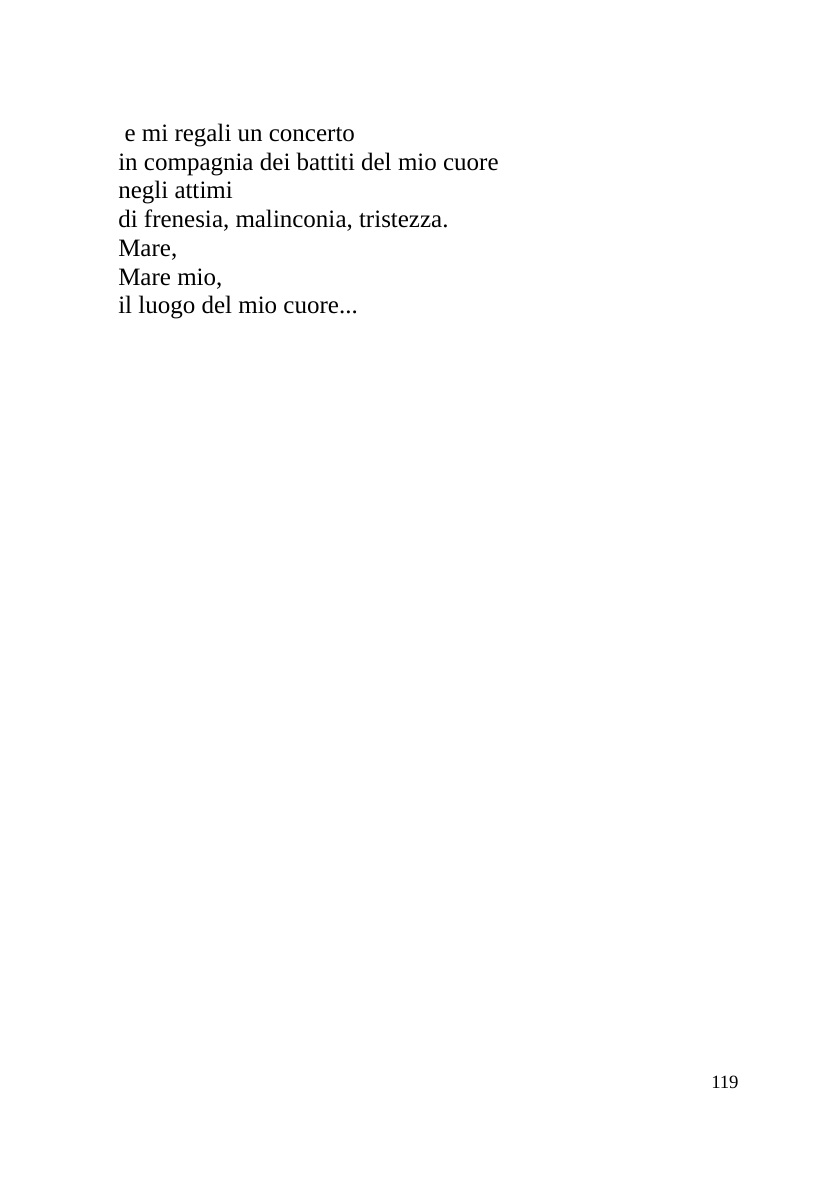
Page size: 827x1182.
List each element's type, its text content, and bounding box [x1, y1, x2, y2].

text il luogo del mio cuore... [88, 291, 738, 319]
text Mare, [88, 233, 738, 262]
text negli attimi [88, 176, 738, 204]
text e mi regali un concerto [88, 118, 738, 147]
text in compagnia dei battiti del mio cuore [88, 147, 738, 176]
text di frenesia, malinconia, tristezza. [88, 204, 738, 233]
text Mare mio, [88, 262, 738, 291]
